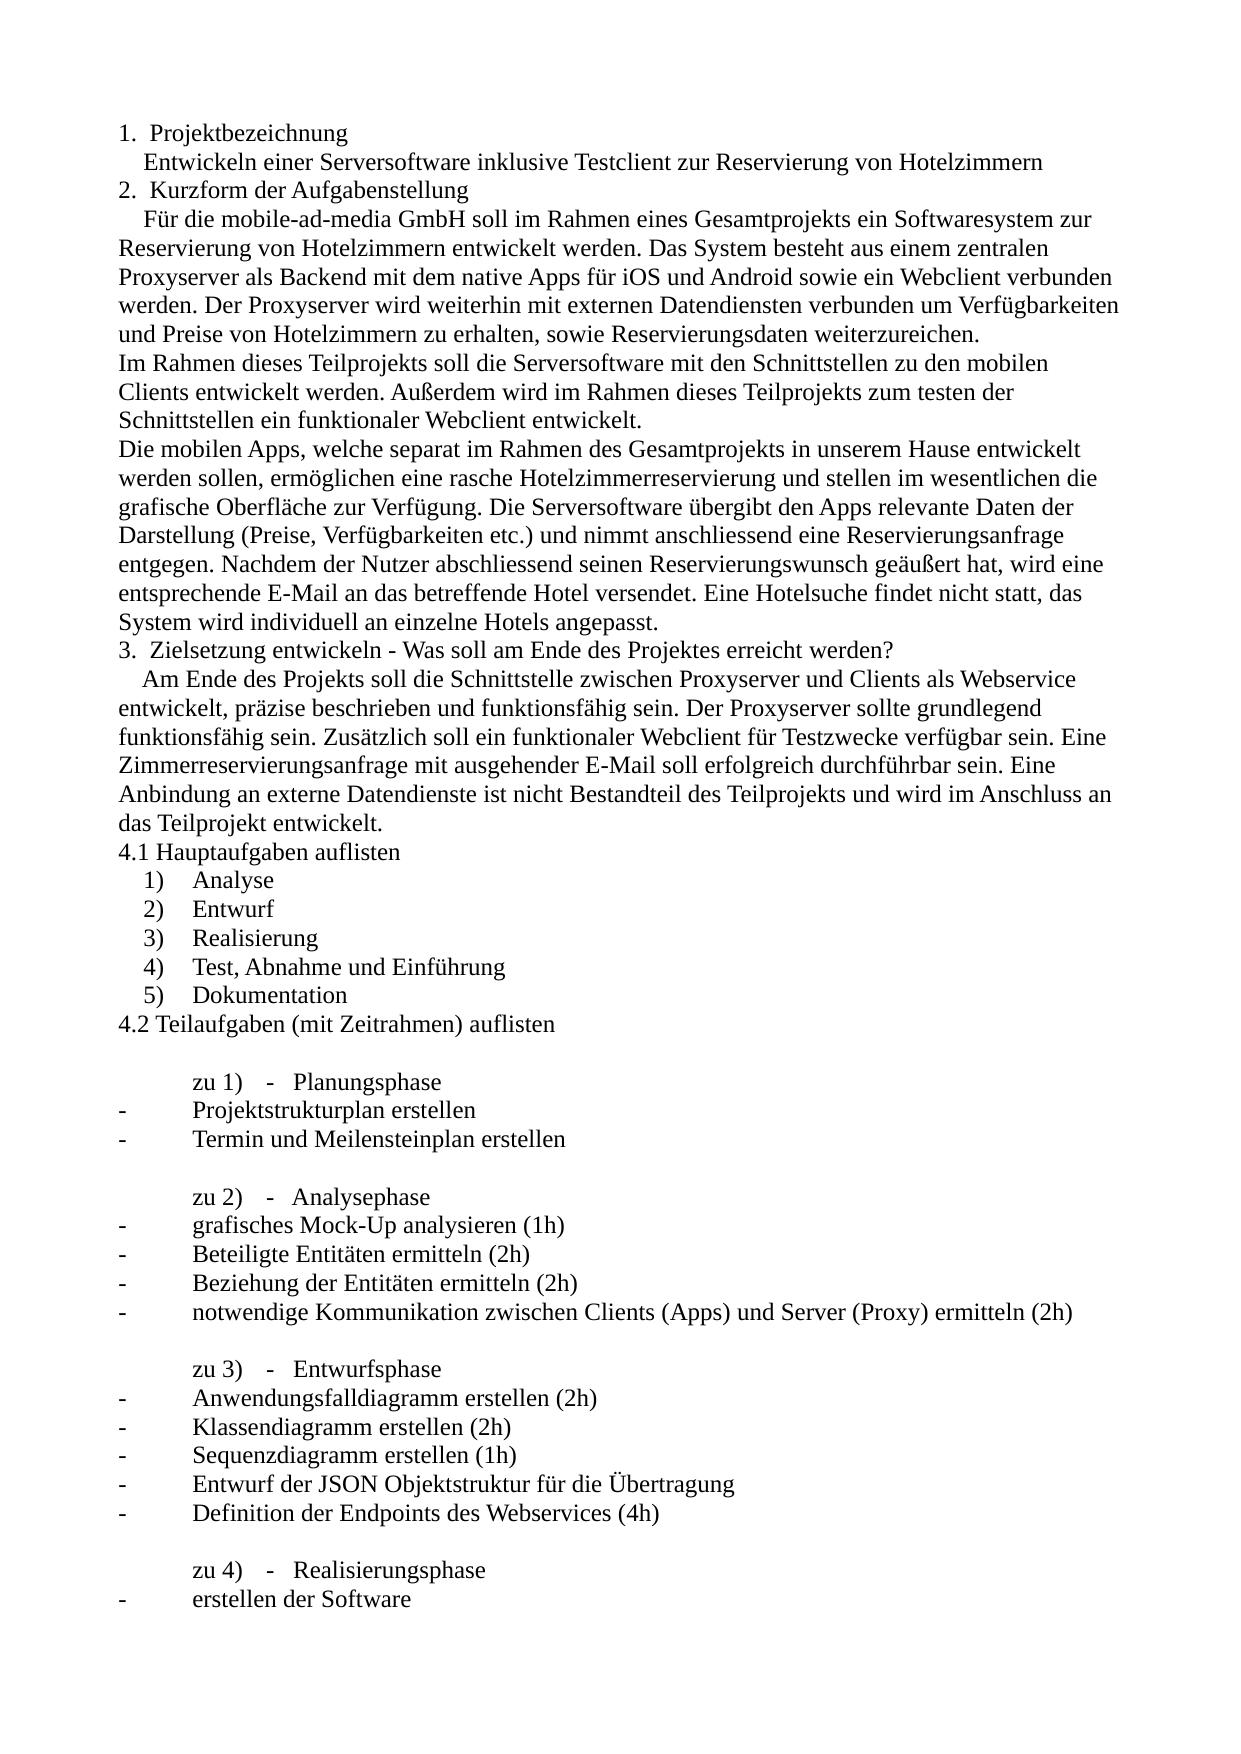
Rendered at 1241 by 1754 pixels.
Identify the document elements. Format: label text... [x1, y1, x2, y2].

text Am Ende des Projekts soll die Schnittstelle zwischen Proxyserver und Clients als Webservice entwickelt, präzise beschrieben und funktionsfähig sein. Der Proxyserver sollte grundlegend funktionsfähig sein. Zusätzlich soll ein funktionaler Webclient für Testzwecke verfügbar sein. Eine Zimmerreservierungsanfrage mit ausgehender E-Mail soll erfolgreich durchführbar sein. Eine Anbindung an externe Datendienste ist nicht Bestandteil des Teilprojekts und wird im Anschluss an das Teilprojekt entwickelt. [118, 664, 1122, 837]
text 1. Projektbezeichnung [118, 118, 1122, 147]
text - Beteiligte Entitäten ermitteln (2h) [118, 1239, 1122, 1268]
text zu 1) - Planungsphase [118, 1067, 1122, 1096]
text 2) Entwurf [118, 894, 1122, 923]
text - Beziehung der Entitäten ermitteln (2h) [118, 1268, 1122, 1297]
text - erstellen der Software [118, 1584, 1122, 1613]
text - grafisches Mock-Up analysieren (1h) [118, 1211, 1122, 1239]
text - notwendige Kommunikation zwischen Clients (Apps) und Server (Proxy) ermitteln (2h) [118, 1297, 1122, 1326]
text zu 4) - Realisierungsphase [118, 1556, 1122, 1584]
text 5) Dokumentation [118, 981, 1122, 1009]
text zu 3) - Entwurfsphase [118, 1354, 1122, 1383]
text Entwickeln einer Serversoftware inklusive Testclient zur Reservierung von Hotelzimmern [118, 147, 1122, 176]
text 3) Realisierung [118, 923, 1122, 952]
text 3. Zielsetzung entwickeln - Was soll am Ende des Projektes erreicht werden? [118, 636, 1122, 664]
text Die mobilen Apps, welche separat im Rahmen des Gesamtprojekts in unserem Hause entwickelt werden sollen, ermöglichen eine rasche Hotelzimmerreservierung und stellen im wesentlichen die grafische Oberfläche zur Verfügung. Die Serversoftware übergibt den Apps relevante Daten der Darstellung (Preise, Verfügbarkeiten etc.) und nimmt anschliessend eine Reservierungsanfrage entgegen. Nachdem der Nutzer abschliessend seinen Reservierungswunsch geäußert hat, wird eine entsprechende E-Mail an das betreffende Hotel versendet. Eine Hotelsuche findet nicht statt, das System wird individuell an einzelne Hotels angepasst. [118, 434, 1122, 636]
text - Klassendiagramm erstellen (2h) [118, 1412, 1122, 1441]
text - Projektstrukturplan erstellen [118, 1096, 1122, 1124]
text - Definition der Endpoints des Webservices (4h) [118, 1498, 1122, 1527]
text 4.1 Hauptaufgaben auflisten [118, 837, 1122, 866]
text 4.2 Teilaufgaben (mit Zeitrahmen) auflisten [118, 1009, 1122, 1038]
text Für die mobile-ad-media GmbH soll im Rahmen eines Gesamtprojekts ein Softwaresystem zur Reservierung von Hotelzimmern entwickelt werden. Das System besteht aus einem zentralen Proxyserver als Backend mit dem native Apps für iOS und Android sowie ein Webclient verbunden werden. Der Proxyserver wird weiterhin mit externen Datendiensten verbunden um Verfügbarkeiten und Preise von Hotelzimmern zu erhalten, sowie Reservierungsdaten weiterzureichen. [118, 204, 1122, 348]
text - Anwendungsfalldiagramm erstellen (2h) [118, 1383, 1122, 1412]
text - Entwurf der JSON Objektstruktur für die Übertragung [118, 1469, 1122, 1498]
text - Termin und Meilensteinplan erstellen [118, 1124, 1122, 1153]
text 4) Test, Abnahme und Einführung [118, 952, 1122, 981]
text Im Rahmen dieses Teilprojekts soll die Serversoftware mit den Schnittstellen zu den mobilen Clients entwickelt werden. Außerdem wird im Rahmen dieses Teilprojekts zum testen der Schnittstellen ein funktionaler Webclient entwickelt. [118, 348, 1122, 434]
text - Sequenzdiagramm erstellen (1h) [118, 1441, 1122, 1469]
text 2. Kurzform der Aufgabenstellung [118, 176, 1122, 204]
text 1) Analyse [118, 866, 1122, 894]
text zu 2) - Analysephase [118, 1182, 1122, 1211]
